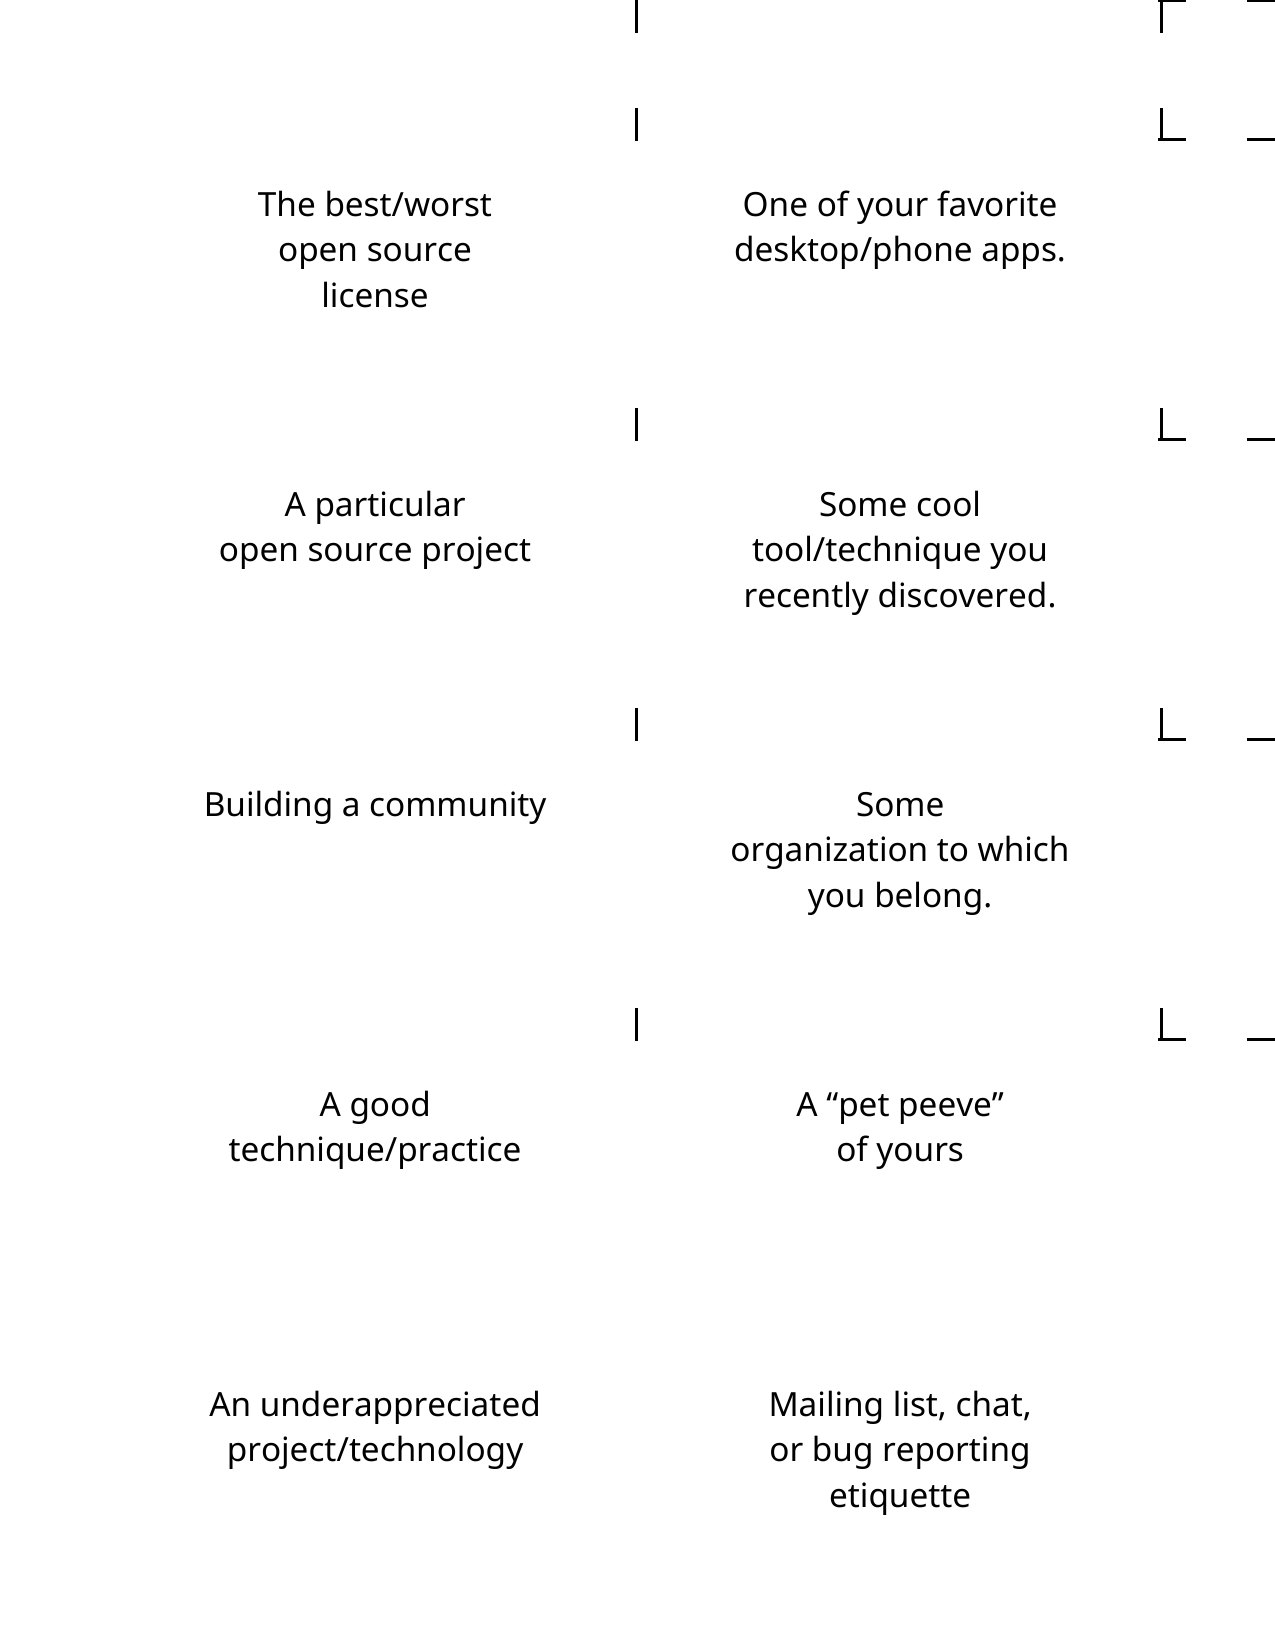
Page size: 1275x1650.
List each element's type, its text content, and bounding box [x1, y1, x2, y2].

table_cell A particular open source project [113, 375, 637, 675]
table_cell One of your favorite desktop/phone apps. [638, 75, 1162, 375]
table_cell Some organization to which you belong. [638, 675, 1162, 975]
table_cell An underappreciated project/technology [113, 1275, 637, 1575]
table_cell Some cool tool/technique you recently discovered. [638, 375, 1162, 675]
table_cell Building a community [113, 675, 637, 975]
table_cell A good technique/practice [113, 975, 637, 1275]
table_cell The best/worst open source license [113, 75, 637, 375]
table_cell Mailing list, chat, or bug reporting etiquette [638, 1275, 1162, 1575]
table_cell A “pet peeve” of yours [638, 975, 1162, 1275]
